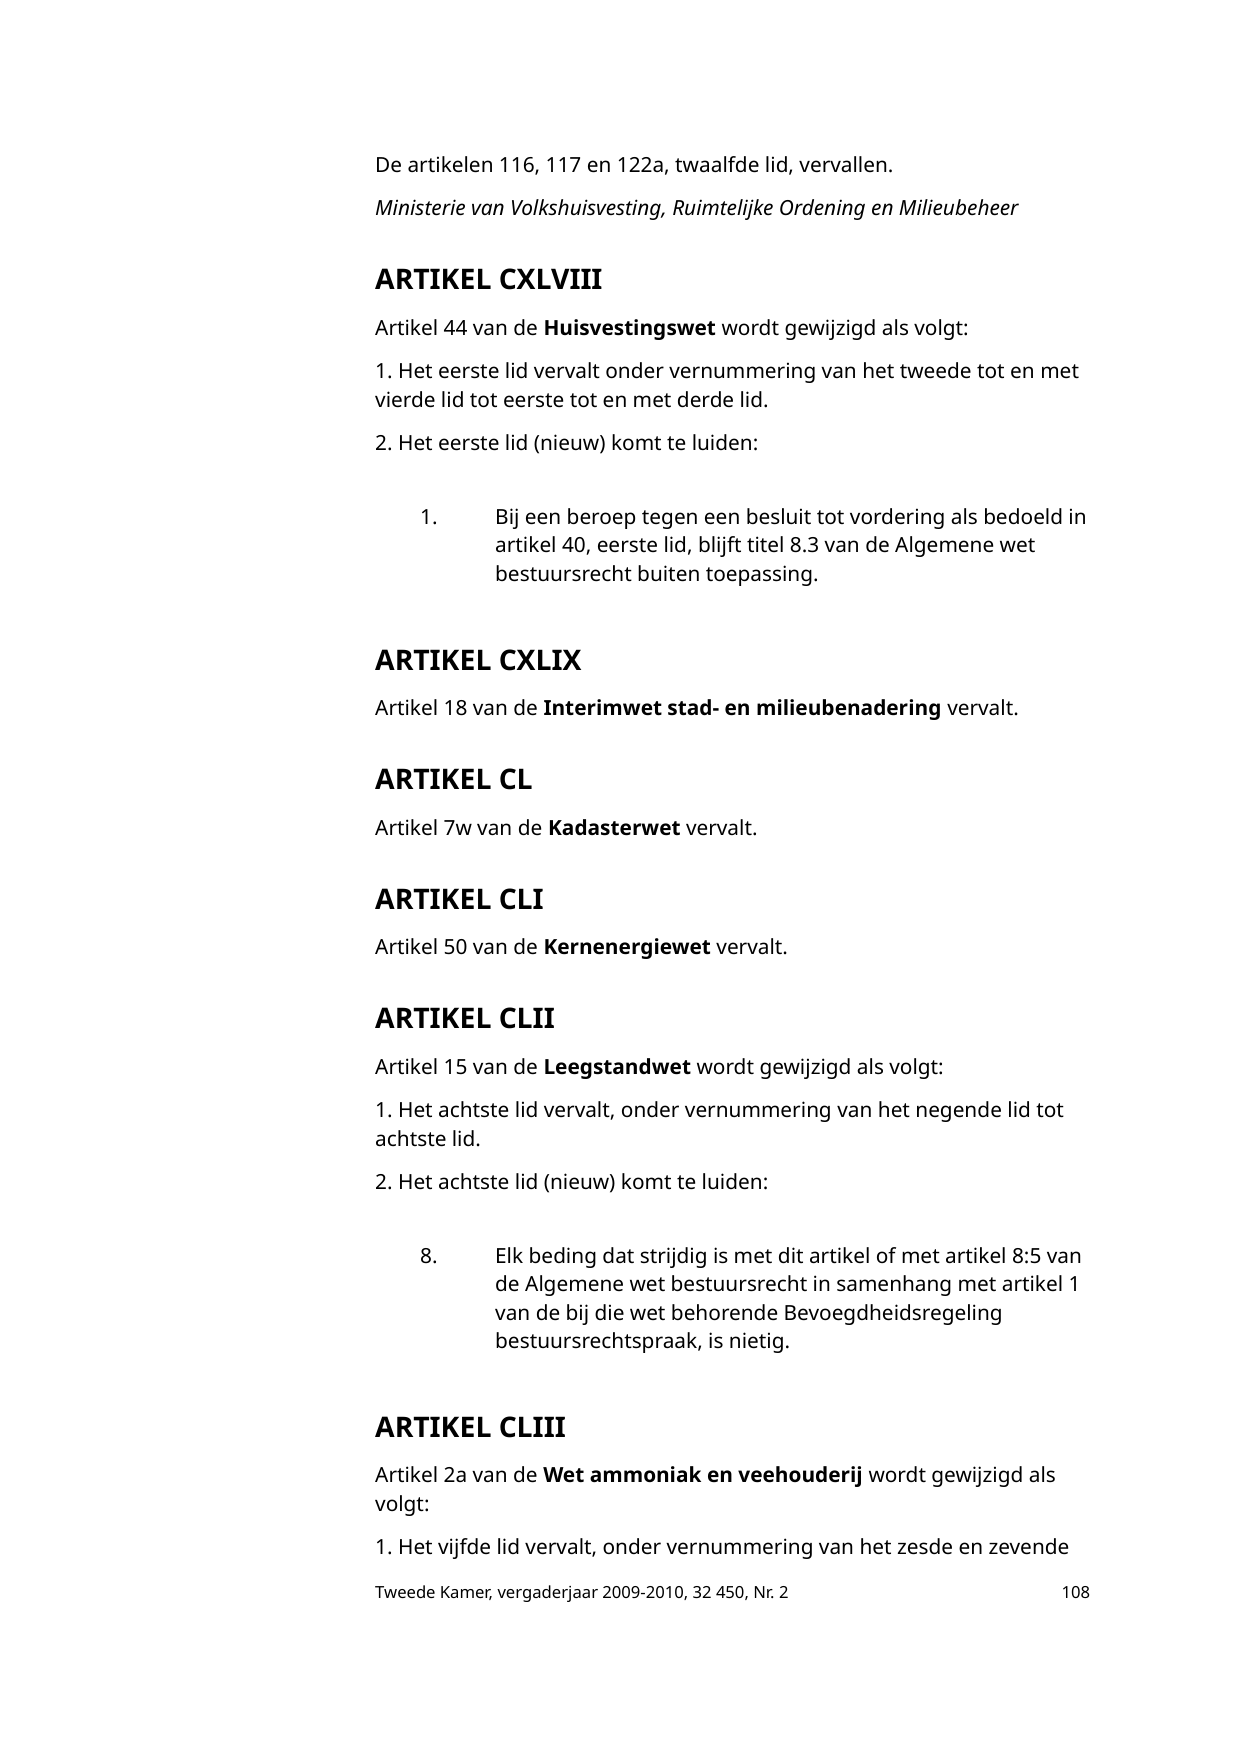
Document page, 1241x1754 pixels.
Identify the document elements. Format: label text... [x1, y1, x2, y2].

text De artikelen 116, 117 en 122a, twaalfde lid, vervallen. [375, 150, 1090, 178]
text Artikel 15 van de Leegstandwet wordt gewijzigd als volgt: [375, 1052, 1090, 1080]
text 2. Het achtste lid (nieuw) komt te luiden: [375, 1167, 1090, 1196]
subtitle ARTIKEL CLI [375, 879, 1090, 917]
text Ministerie van Volkshuisvesting, Ruimtelijke Ordening en Milieubeheer [375, 193, 1090, 222]
list Bij een beroep tegen een besluit tot vordering als bedoeld in artikel 40, eerste lid, blijft titel 8.3 van de Algemene wet bestuursrecht buiten toepassing. [420, 502, 1090, 587]
text 2. Het eerste lid (nieuw) komt te luiden: [375, 428, 1090, 457]
subtitle ARTIKEL CLIII [375, 1407, 1090, 1446]
subtitle ARTIKEL CXLIX [375, 639, 1090, 678]
subtitle ARTIKEL CXLVIII [375, 259, 1090, 298]
text Artikel 2a van de Wet ammoniak en veehouderij wordt gewijzigd als volgt: [375, 1461, 1090, 1517]
text Artikel 44 van de Huisvestingswet wordt gewijzigd als volgt: [375, 313, 1090, 341]
text Artikel 18 van de Interimwet stad- en milieubenadering vervalt. [375, 693, 1090, 722]
text 1. Het vijfde lid vervalt, onder vernummering van het zesde en zevende [375, 1532, 1090, 1561]
subtitle ARTIKEL CL [375, 759, 1090, 798]
text Artikel 7w van de Kadasterwet vervalt. [375, 813, 1090, 841]
list Elk beding dat strijdig is met dit artikel of met artikel 8:5 van de Algemene wet bestuursrecht in samenhang met artikel 1 van de bij die wet behorende Bevoegdheidsregeling bestuursrechtspraak, is nietig. [420, 1241, 1090, 1354]
text 1. Het eerste lid vervalt onder vernummering van het tweede tot en met vierde lid tot eerste tot en met derde lid. [375, 356, 1090, 413]
text 1. Het achtste lid vervalt, onder vernummering van het negende lid tot achtste lid. [375, 1095, 1090, 1152]
text Artikel 50 van de Kernenergiewet vervalt. [375, 932, 1090, 961]
subtitle ARTIKEL CLII [375, 998, 1090, 1037]
